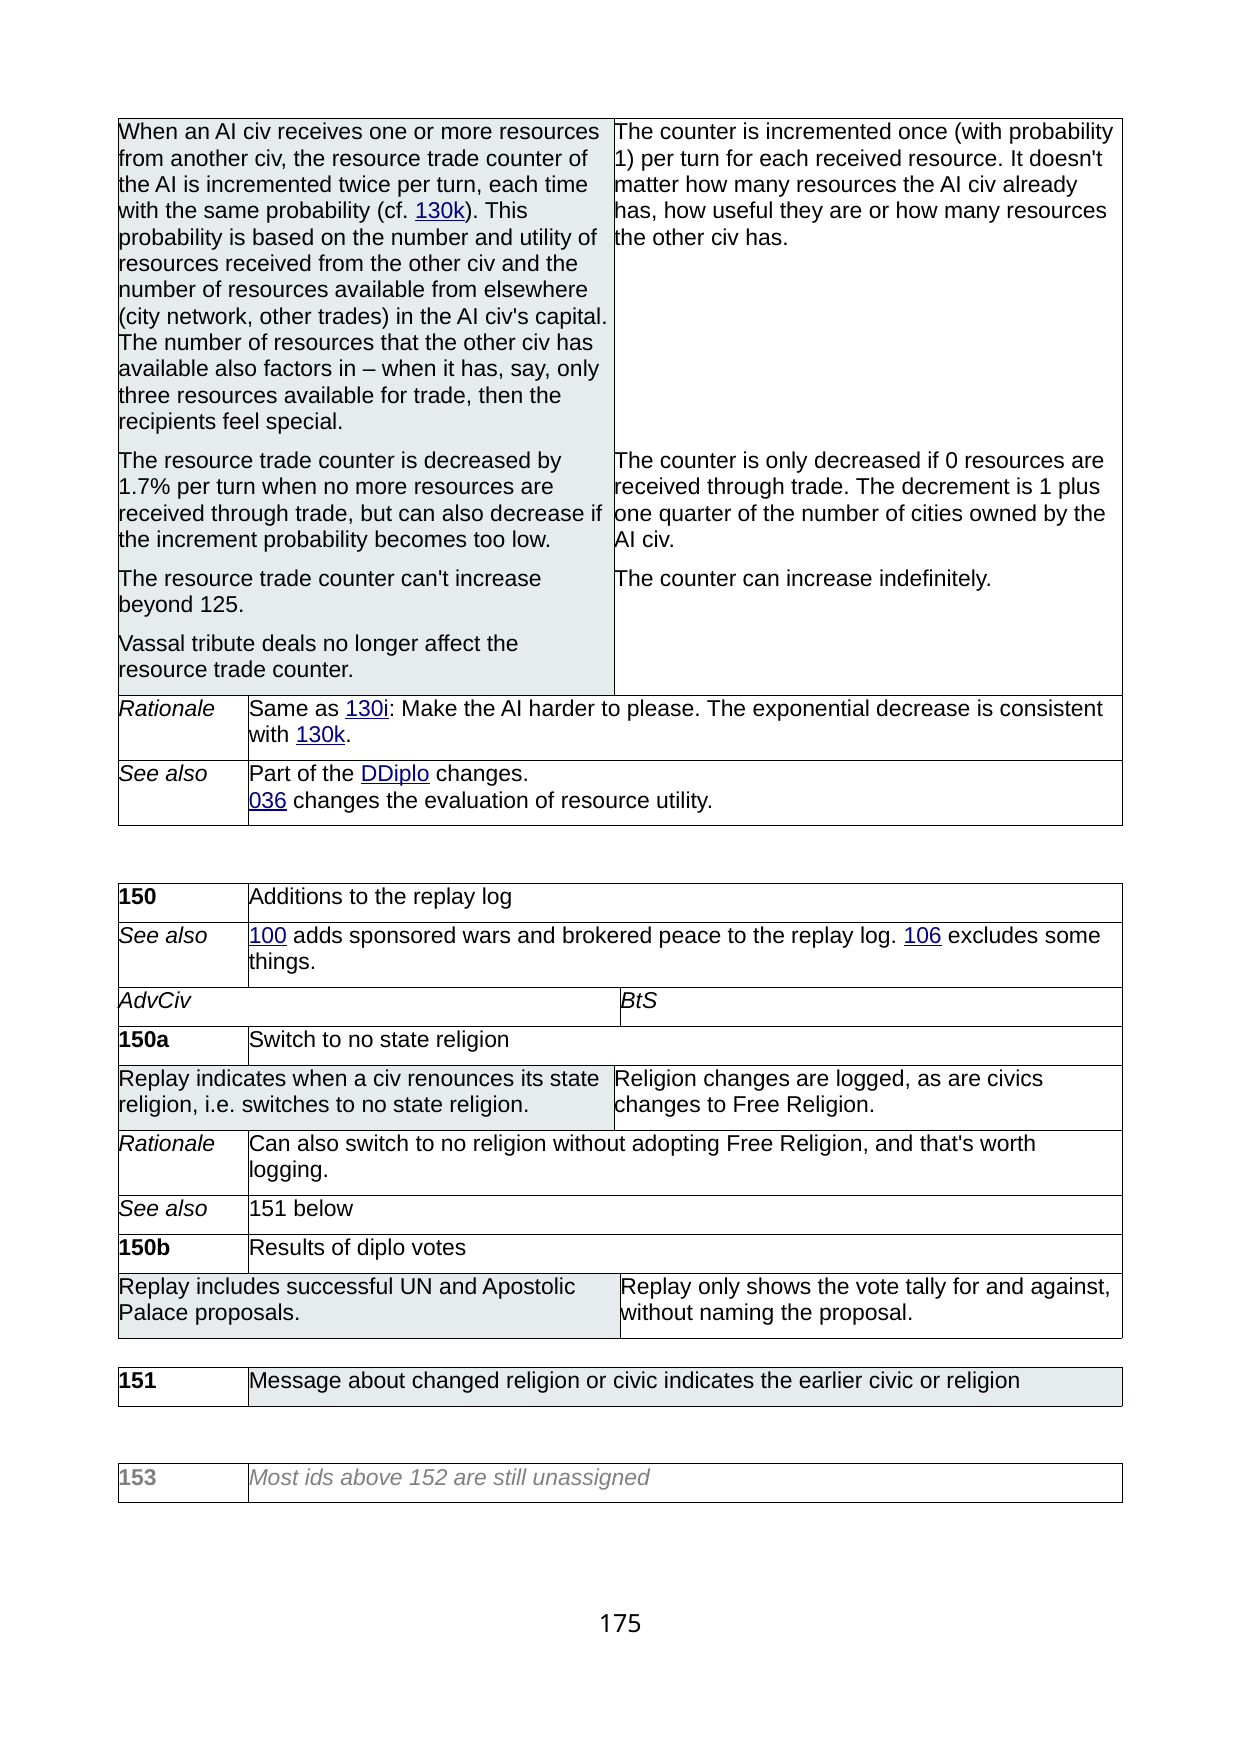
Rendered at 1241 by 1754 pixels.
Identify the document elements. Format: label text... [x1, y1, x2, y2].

table_header Most ids above 152 are still unassigned [249, 1464, 1122, 1502]
table_header Additions to the replay log [249, 884, 1122, 922]
table_header Message about changed religion or civic indicates the earlier civic or religion [249, 1368, 1122, 1406]
table_header 150 [119, 884, 248, 922]
table_cell 150a [119, 1027, 248, 1065]
table_cell When an AI civ receives one or more resources from another civ, the resource trade counter of the AI is incremented twice per turn, each time with the same probability (cf. 130k). This probability is based on the number and utility of resources received from the other civ and the number of resources available from elsewhere (city network, other trades) in the AI civ's capital. The number of resources that the other civ has available also factors in – when it has, say, only three resources available for trade, then the recipients feel special. The resource trade counter is decreased by 1.7% per turn when no more resources are received through trade, but can also decrease if the increment probability becomes too low. The resource trade counter can't increase beyond 125. Vassal tribute deals no longer affect the resource trade counter. [119, 119, 614, 695]
table_cell Religion changes are logged, as are civics changes to Free Religion. [615, 1066, 1122, 1130]
table_cell Replay includes successful UN and Apostolic Palace proposals. [119, 1274, 620, 1338]
table_cell Results of diplo votes [249, 1235, 1122, 1273]
table_cell Same as 130i: Make the AI harder to please. The exponential decrease is consistent with 130k. [249, 696, 1122, 760]
table_cell 150b [119, 1235, 248, 1273]
table_cell Part of the DDiplo changes. 036 changes the evaluation of resource utility. [249, 761, 1122, 825]
table_cell Switch to no state religion [249, 1027, 1122, 1065]
table_cell See also [119, 1196, 248, 1234]
table_cell Rationale [119, 696, 248, 760]
table_cell Rationale [119, 1131, 248, 1195]
table_cell Replay indicates when a civ renounces its state religion, i.e. switches to no state religion. [119, 1066, 614, 1130]
table_cell Can also switch to no religion without adopting Free Religion, and that's worth logging. [249, 1131, 1122, 1195]
table_cell See also [119, 761, 248, 825]
table_cell 100 adds sponsored wars and brokered peace to the replay log. 106 excludes some things. [249, 923, 1122, 987]
table_cell 151 below [249, 1196, 1122, 1234]
table_header 153 [119, 1464, 248, 1502]
table_cell AdvCiv [119, 988, 620, 1026]
table_cell BtS [621, 988, 1122, 1026]
table_header 151 [119, 1368, 248, 1406]
table_cell Replay only shows the vote tally for and against, without naming the proposal. [621, 1274, 1122, 1338]
table_cell The counter is incremented once (with probability 1) per turn for each received resource. It doesn't matter how many resources the AI civ already has, how useful they are or how many resources the other civ has. The counter is only decreased if 0 resources are received through trade. The decrement is 1 plus one quarter of the number of cities owned by the AI civ. The counter can increase indefinitely. [615, 119, 1122, 695]
table_cell See also [119, 923, 248, 987]
